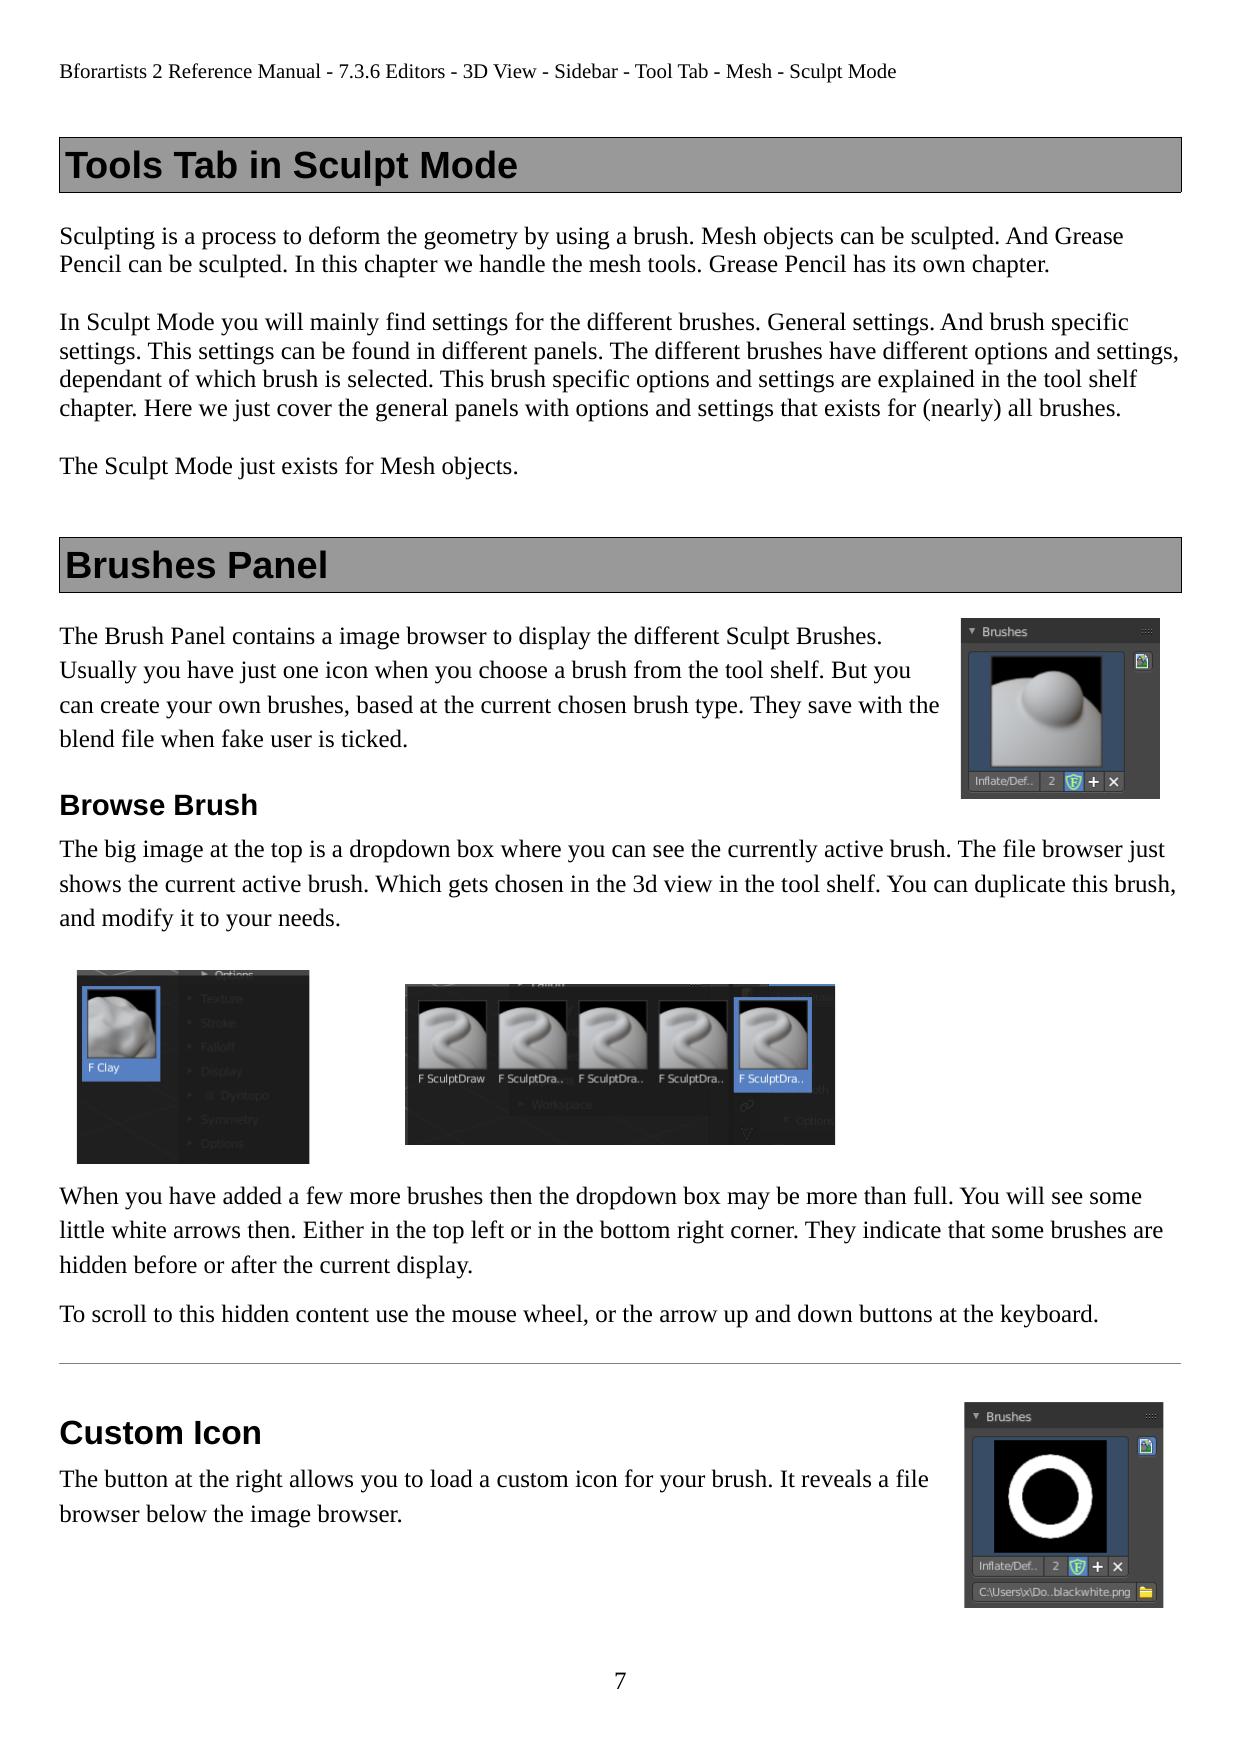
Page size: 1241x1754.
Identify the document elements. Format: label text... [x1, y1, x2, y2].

text The big image at the top is a dropdown box where you can see the currently active brush. The file browser just shows the current active brush. Which gets chosen in the 3d view in the tool shelf. You can duplicate this brush, and modify it to your needs. [59, 834, 1181, 932]
picture [964, 1402, 1164, 1608]
subtitle Custom Icon [59, 1413, 964, 1452]
text In Sculpt Mode you will mainly find settings for the different brushes. General settings. And brush specific settings. This settings can be found in different panels. The different brushes have different options and settings, dependant of which brush is selected. This brush specific options and settings are explained in the tool shelf chapter. Here we just cover the general panels with options and settings that exists for (nearly) all brushes. [59, 307, 1181, 422]
picture [76, 970, 310, 1164]
picture [405, 984, 836, 1145]
text When you have added a few more brushes then the dropdown box may be more than full. You will see some little white arrows then. Either in the top left or in the bottom right corner. They indicate that some brushes are hidden before or after the current display. [59, 952, 1181, 1279]
subtitle Browse Brush [59, 788, 1181, 822]
table_header Brushes Panel [60, 538, 1181, 592]
text The button at the right allows you to load a custom icon for your brush. It reveals a file browser below the image browser. [59, 1464, 964, 1527]
subtitle [1164, 1413, 1181, 1452]
text The Sculpt Mode just exists for Mesh objects. [59, 451, 1181, 479]
text To scroll to this hidden content use the mouse wheel, or the arrow up and down buttons at the keyboard. [59, 1299, 1181, 1328]
text The Brush Panel contains a image browser to display the different Sculpt Brushes. Usually you have just one icon when you choose a brush from the tool shelf. But you can create your own brushes, based at the current chosen brush type. They save with the blend file when fake user is ticked. [59, 621, 960, 753]
table_header Tools Tab in Sculpt Mode [60, 138, 1181, 192]
text Sculpting is a process to deform the geometry by using a brush. Mesh objects can be sculpted. And Grease Pencil can be sculpted. In this chapter we handle the mesh tools. Grease Pencil has its own chapter. [59, 221, 1181, 278]
picture [960, 618, 1160, 799]
